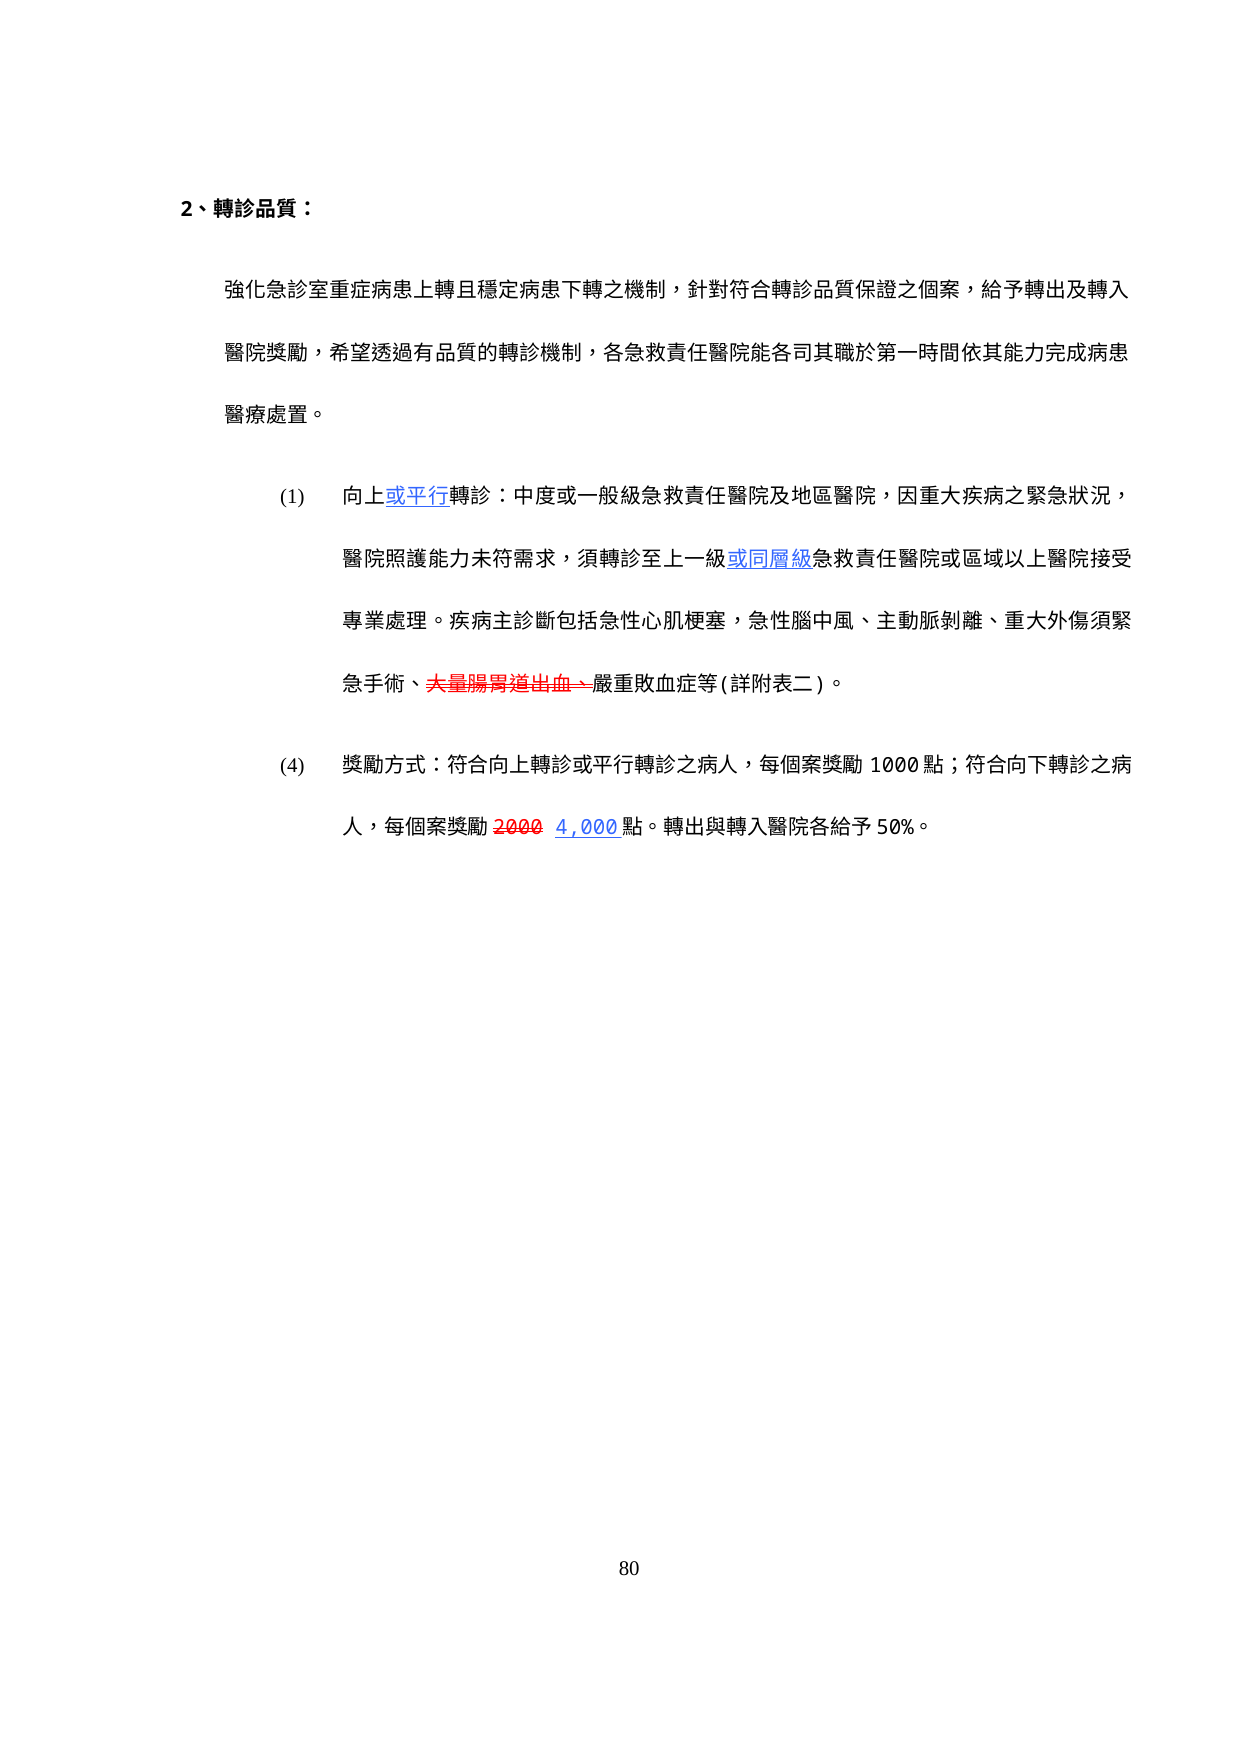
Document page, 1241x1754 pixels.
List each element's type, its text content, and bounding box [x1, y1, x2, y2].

list 轉診品質： [180, 165, 1132, 228]
list 獎勵方式：符合向上轉診或平行轉診之病人，每個案獎勵1000點；符合向下轉診之病人，每個案獎勵2000 4,000點。轉出與轉入醫院各給予50%。 [304, 722, 1132, 847]
text 強化急診室重症病患上轉且穩定病患下轉之機制，針對符合轉診品質保證之個案，給予轉出及轉入醫院獎勵，希望透過有品質的轉診機制，各急救責任醫院能各司其職於第一時間依其能力完成病患醫療處置。 [224, 247, 1132, 434]
list 向上或平行轉診：中度或一般級急救責任醫院及地區醫院，因重大疾病之緊急狀況，醫院照護能力未符需求，須轉診至上一級或同層級急救責任醫院或區域以上醫院接受專業處理。疾病主診斷包括急性心肌梗塞，急性腦中風、主動脈剝離、重大外傷須緊急手術、大量腸胃道出血、嚴重敗血症等(詳附表二)。 [304, 453, 1132, 703]
